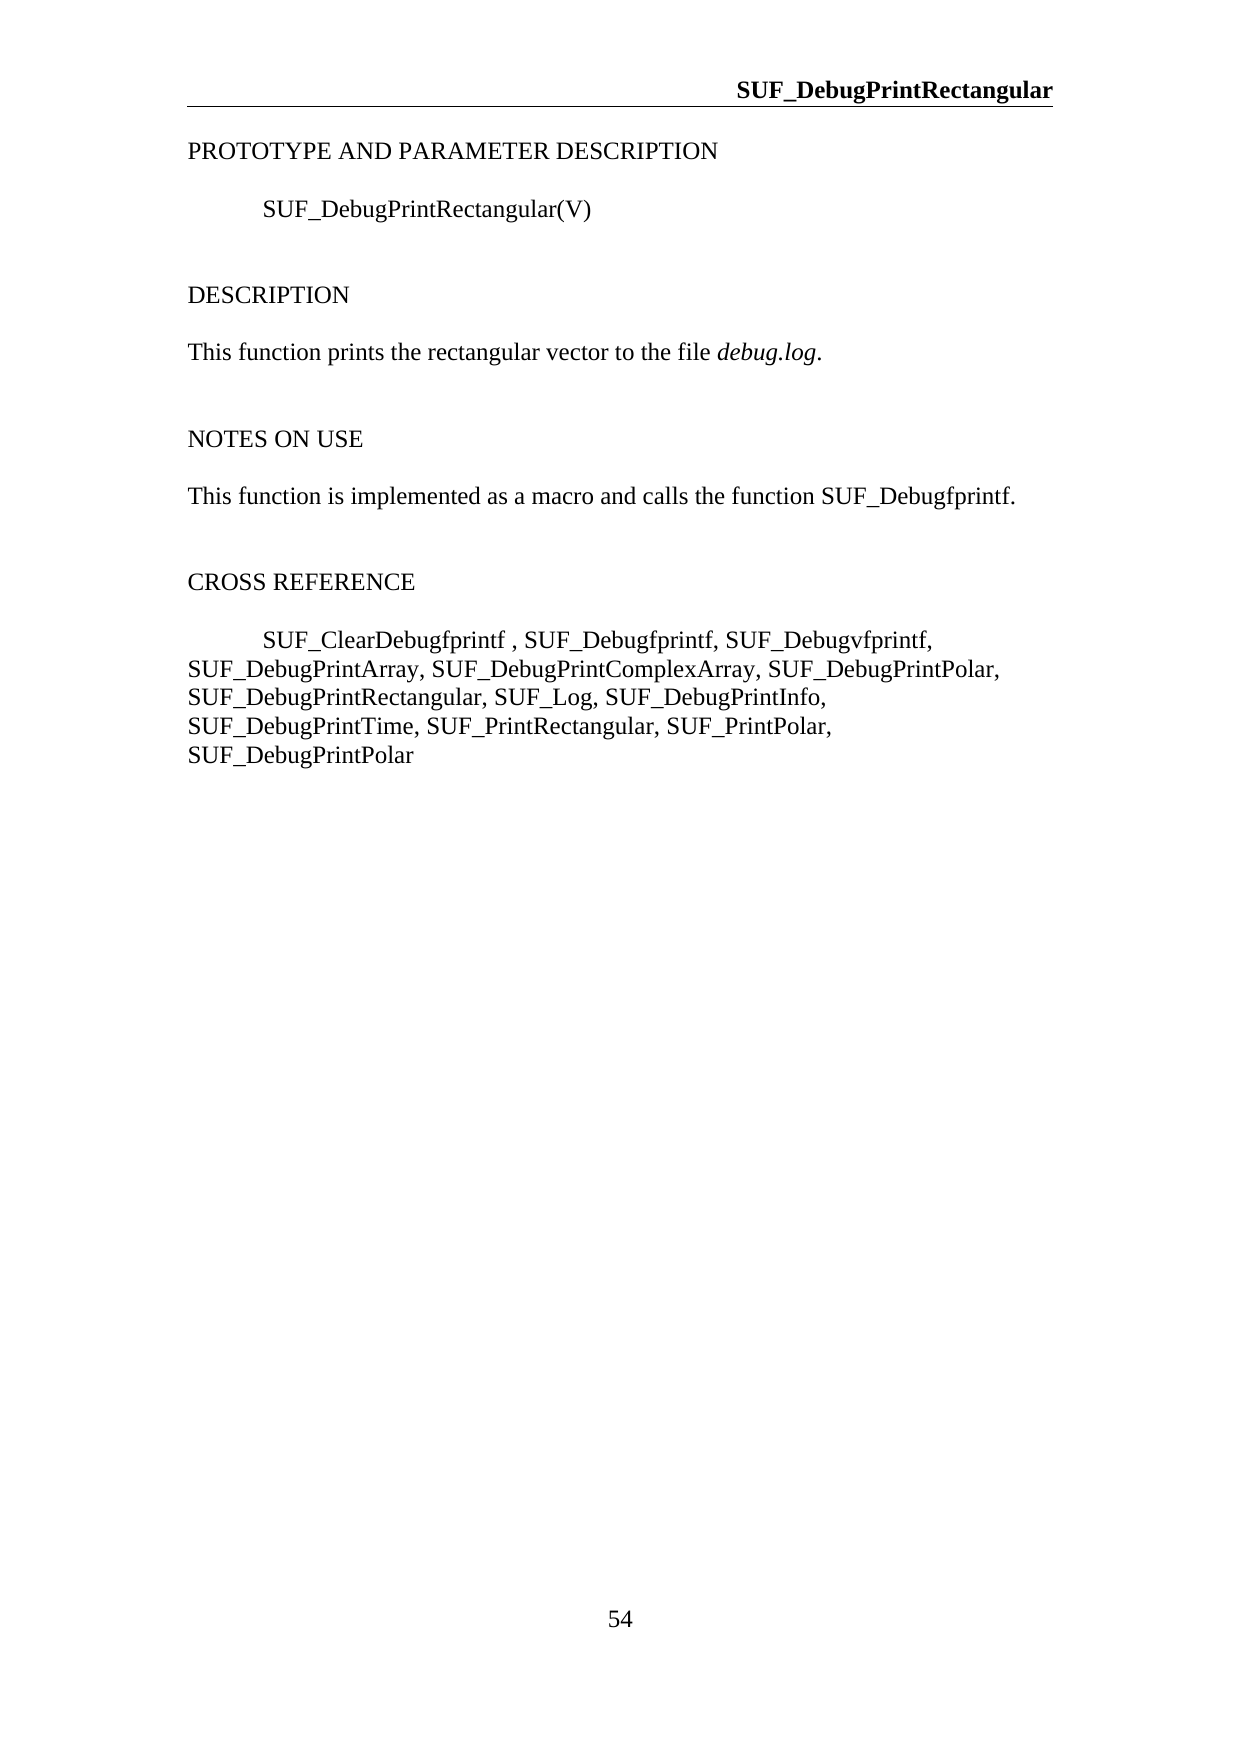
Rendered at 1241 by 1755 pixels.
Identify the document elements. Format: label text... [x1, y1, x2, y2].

text This function is implemented as a macro and calls the function SUF_Debugfprintf. [187, 481, 1053, 510]
text PROTOTYPE AND PARAMETER DESCRIPTION [187, 136, 1053, 165]
text CROSS REFERENCE [187, 567, 1053, 596]
subtitle SUF_DebugPrintRectangular [187, 75, 1053, 106]
text DESCRIPTION [187, 280, 1053, 309]
text This function prints the rectangular vector to the file debug.log. [187, 337, 1053, 366]
text NOTES ON USE [187, 424, 1053, 452]
text SUF_ClearDebugfprintf , SUF_Debugfprintf, SUF_Debugvfprintf, SUF_DebugPrintArray, SUF_DebugPrintComplexArray, SUF_DebugPrintPolar, SUF_DebugPrintRectangular, SUF_Log, SUF_DebugPrintInfo, SUF_DebugPrintTime, SUF_PrintRectangular, SUF_PrintPolar, SUF_DebugPrintPolar [187, 625, 1053, 769]
text SUF_DebugPrintRectangular(V) [187, 194, 1053, 222]
